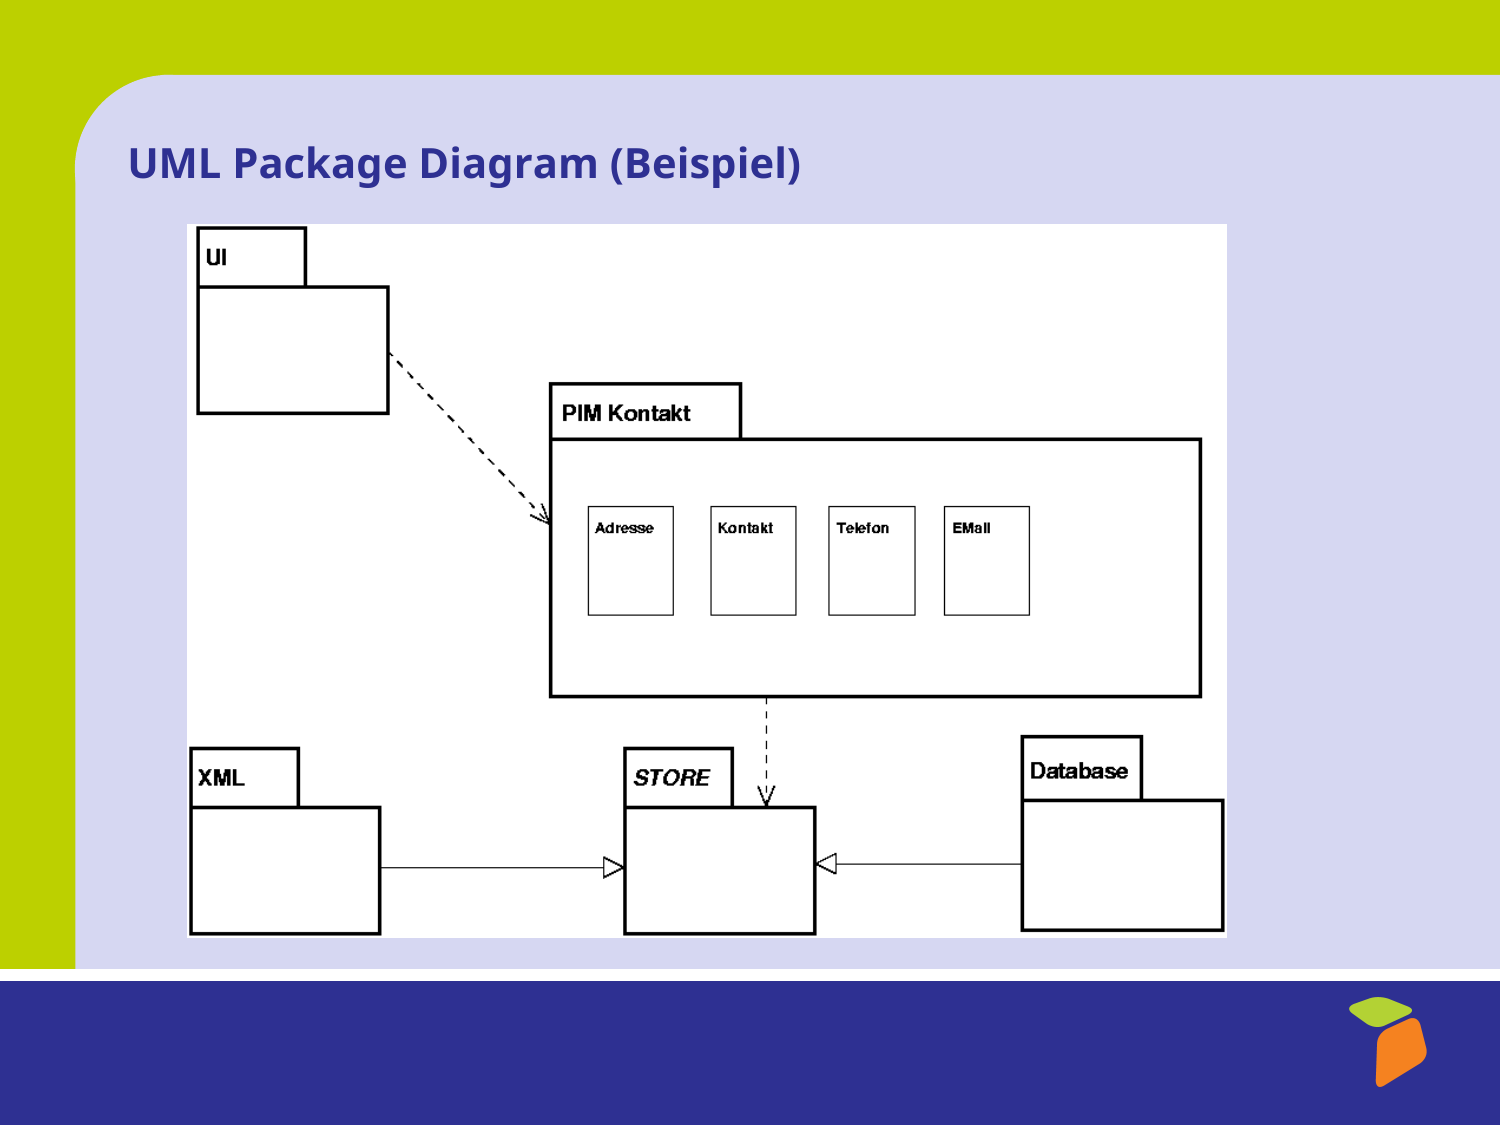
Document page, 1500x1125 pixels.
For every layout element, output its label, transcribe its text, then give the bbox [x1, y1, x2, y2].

picture [0, 981, 1500, 1125]
title UML Package Diagram (Beispiel) [112, 112, 1388, 213]
picture [187, 224, 1227, 938]
